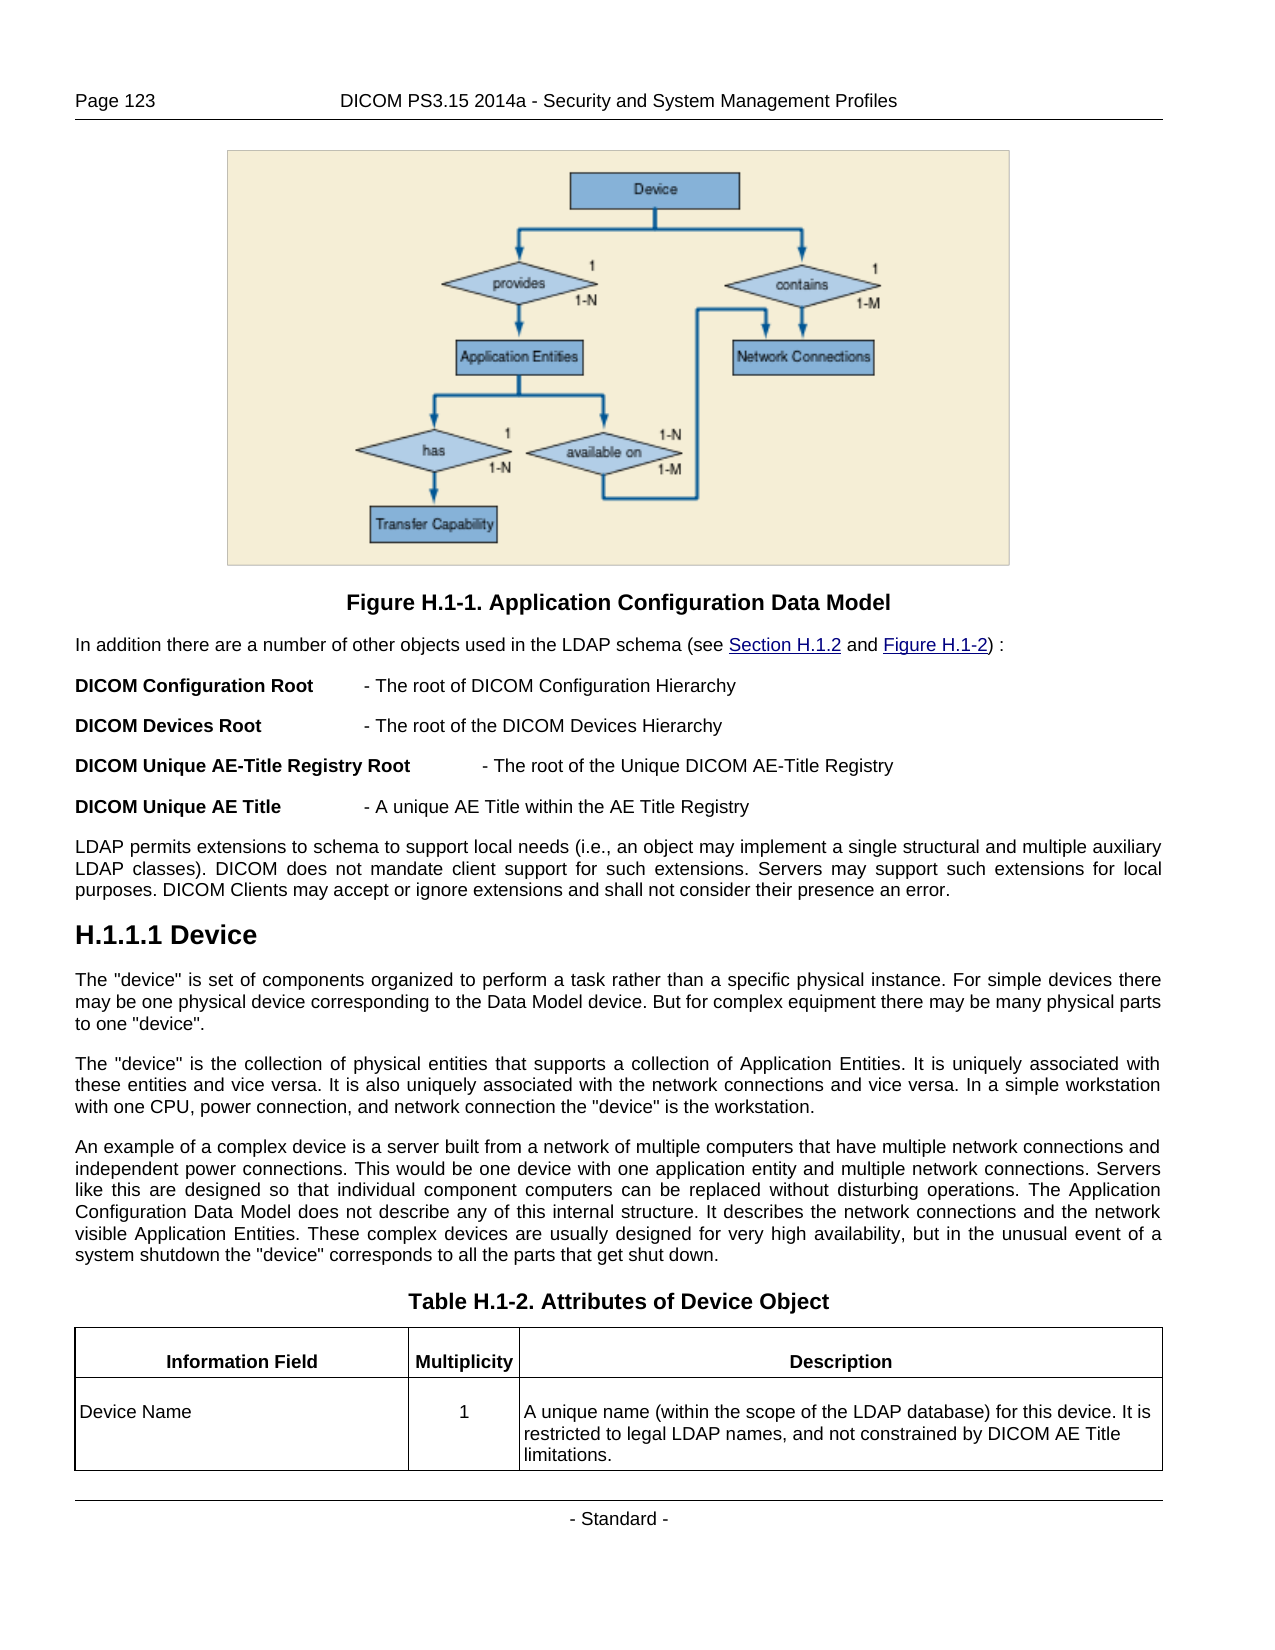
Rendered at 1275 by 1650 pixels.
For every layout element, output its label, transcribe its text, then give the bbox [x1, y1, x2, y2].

table_cell A unique name (within the scope of the LDAP database) for this device. It is restricted to legal LDAP names, and not constrained by DICOM AE Title limitations. [520, 1378, 1162, 1470]
text DICOM Unique AE-Title Registry Root - The root of the Unique DICOM AE-Title Registry [75, 755, 1162, 777]
text DICOM Devices Root - The root of the DICOM Devices Hierarchy [75, 715, 1162, 736]
text LDAP permits extensions to schema to support local needs (i.e., an object may implement a single structural and multiple auxiliary LDAP classes). DICOM does not mandate client support for such extensions. Servers may support such extensions for local purposes. DICOM Clients may accept or ignore extensions and shall not consider their presence an error. [75, 836, 1162, 900]
text In addition there are a number of other objects used in the LDAP schema (see Section H.1.2 and Figure H.1-2) : [75, 634, 1162, 656]
picture [226, 150, 1011, 567]
text DICOM Configuration Root - The root of DICOM Configuration Hierarchy [75, 674, 1162, 696]
table_header Multiplicity [409, 1328, 519, 1377]
text Figure H.1-1. Application Configuration Data Model [75, 589, 1162, 615]
text The "device" is set of components organized to perform a task rather than a specific physical instance. For simple devices there may be one physical device corresponding to the Data Model device. But for complex equipment there may be many physical parts to one "device". [75, 969, 1162, 1034]
table_header Description [520, 1328, 1162, 1377]
table_header Information Field [76, 1328, 408, 1377]
text H.1.1.1 Device [75, 919, 1162, 950]
table_cell 1 [409, 1378, 519, 1470]
text An example of a complex device is a server built from a network of multiple computers that have multiple network connections and independent power connections. This would be one device with one application entity and multiple network connections. Servers like this are designed so that individual component computers can be replaced without disturbing operations. The Application Configuration Data Model does not describe any of this internal structure. It describes the network connections and the network visible Application Entities. These complex devices are usually designed for very high availability, but in the unusual event of a system shutdown the "device" corresponds to all the parts that get shut down. [75, 1136, 1162, 1265]
text DICOM Unique AE Title - A unique AE Title within the AE Title Registry [75, 795, 1162, 817]
table_cell Device Name [76, 1378, 408, 1470]
text Table H.1-2. Attributes of Device Object [75, 1288, 1162, 1314]
text The "device" is the collection of physical entities that supports a collection of Application Entities. It is uniquely associated with these entities and vice versa. It is also uniquely associated with the network connections and vice versa. In a simple workstation with one CPU, power connection, and network connection the "device" is the workstation. [75, 1053, 1162, 1117]
